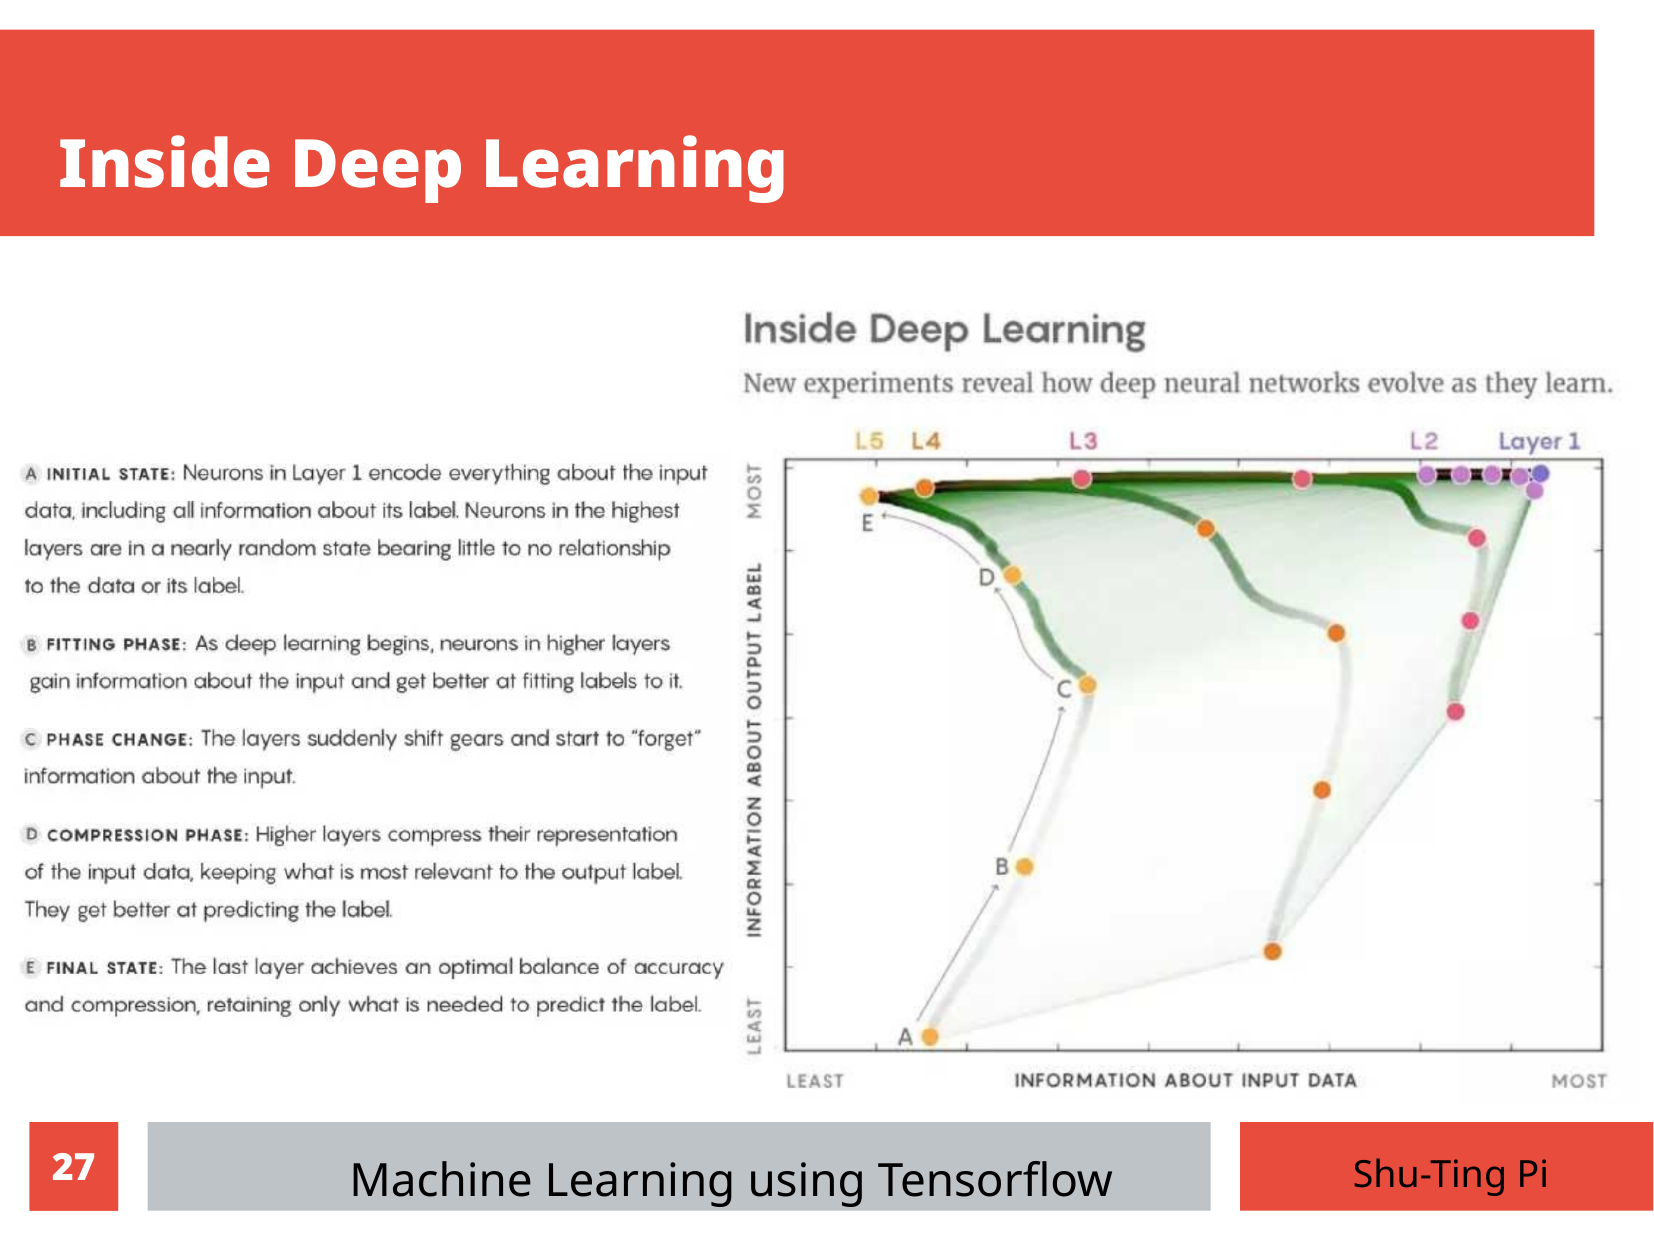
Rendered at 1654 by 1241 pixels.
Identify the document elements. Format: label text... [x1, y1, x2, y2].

picture [12, 301, 1641, 1105]
text_box Machine Learning using Tensorflow [334, 1139, 1220, 1241]
text_box Shu-Ting Pi [1338, 1140, 1573, 1203]
title Inside Deep Learning [59, 59, 1595, 207]
